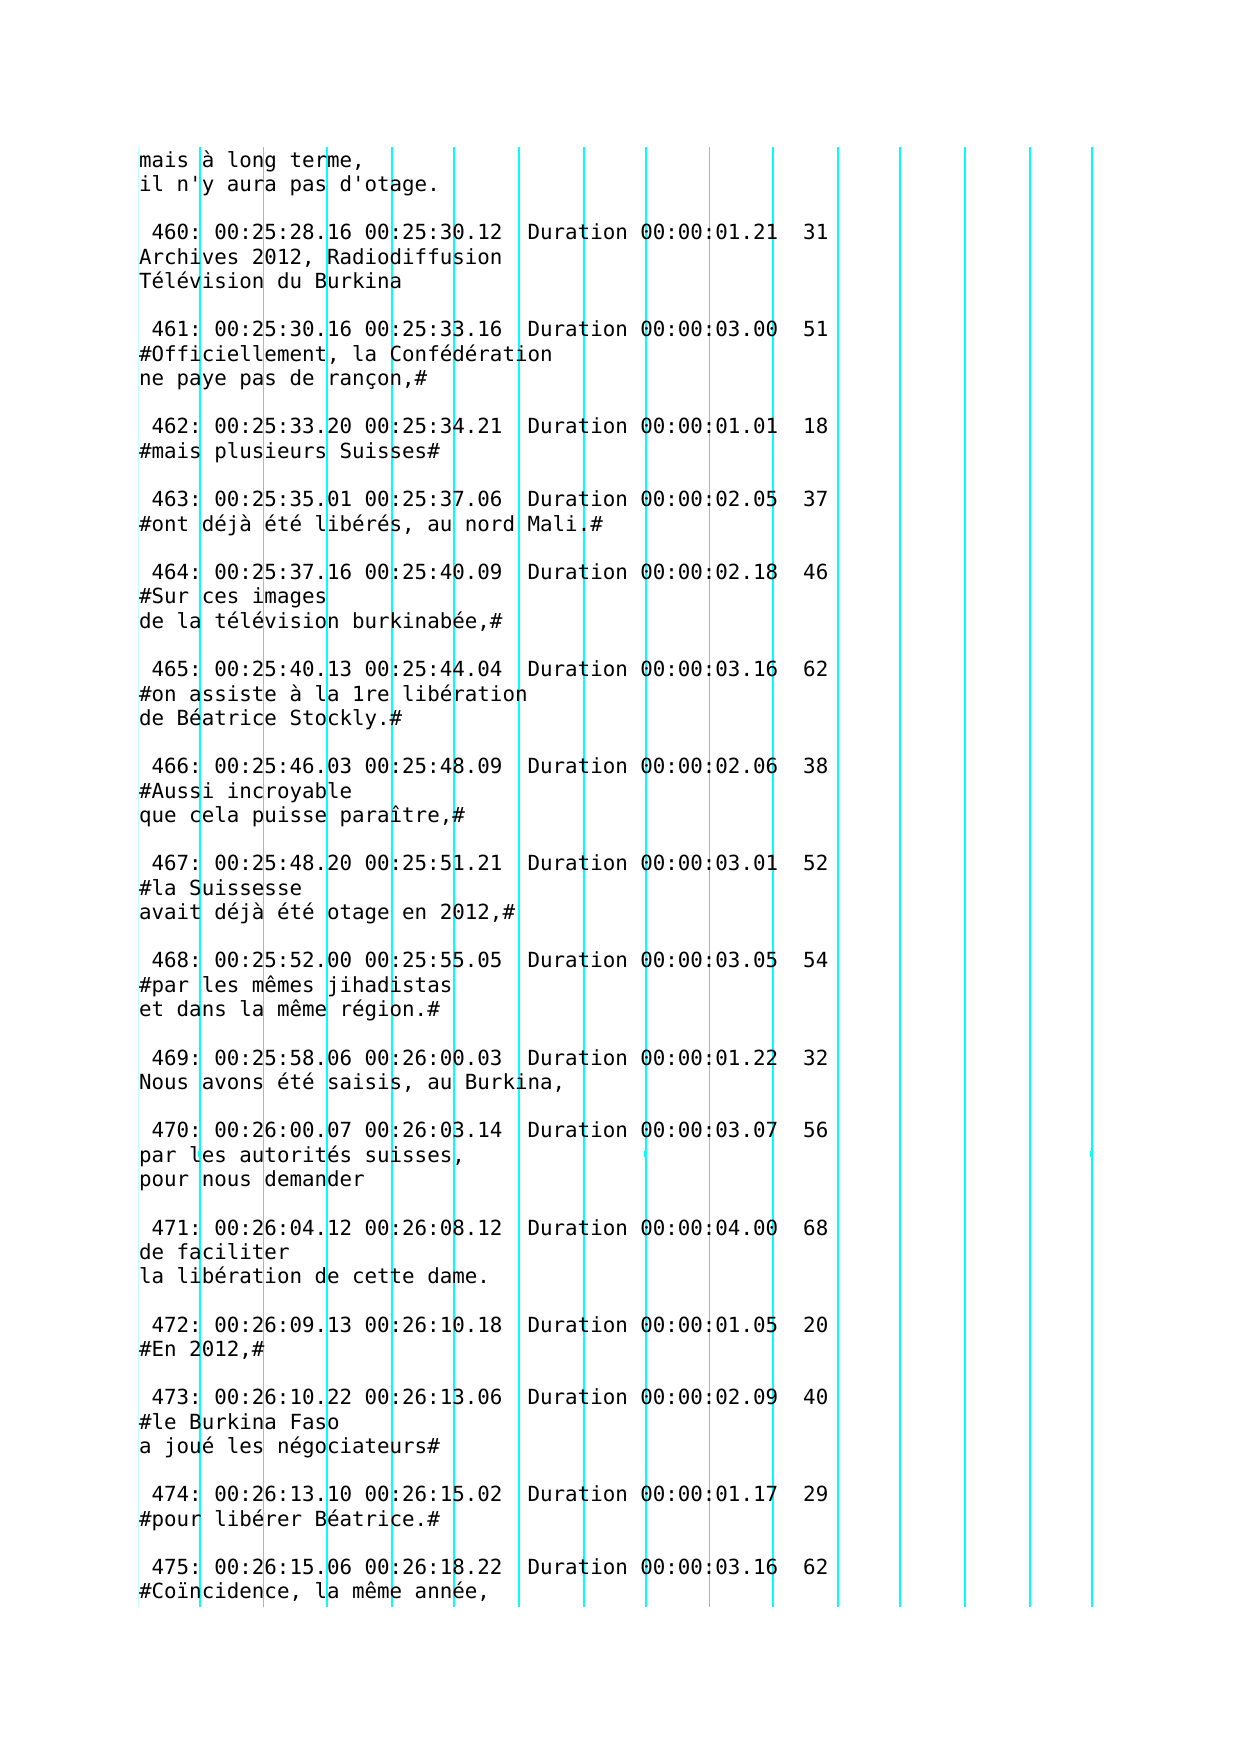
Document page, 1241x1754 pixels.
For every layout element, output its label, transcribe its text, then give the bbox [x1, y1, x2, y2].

text avait déjà été otage en 2012,# [139, 900, 1101, 924]
text 460: 00:25:28.16 00:25:30.12 Duration 00:00:01.21 31 [139, 220, 1101, 245]
text 469: 00:25:58.06 00:26:00.03 Duration 00:00:01.22 32 [139, 1046, 1101, 1070]
text 464: 00:25:37.16 00:25:40.09 Duration 00:00:02.18 46 [139, 560, 1101, 584]
text #Aussi incroyable [139, 779, 1101, 803]
text mais à long terme, [139, 148, 1101, 172]
text 468: 00:25:52.00 00:25:55.05 Duration 00:00:03.05 54 [139, 948, 1101, 973]
text 472: 00:26:09.13 00:26:10.18 Duration 00:00:01.05 20 [139, 1313, 1101, 1337]
text 467: 00:25:48.20 00:25:51.21 Duration 00:00:03.01 52 [139, 851, 1101, 876]
picture [138, 147, 1102, 1607]
text 461: 00:25:30.16 00:25:33.16 Duration 00:00:03.00 51 [139, 317, 1101, 342]
text que cela puisse paraître,# [139, 803, 1101, 827]
text et dans la même région.# [139, 997, 1101, 1021]
text Télévision du Burkina [139, 269, 1101, 293]
text #par les mêmes jihadistas [139, 973, 1101, 997]
text la libération de cette dame. [139, 1264, 1101, 1288]
text 475: 00:26:15.06 00:26:18.22 Duration 00:00:03.16 62 [139, 1555, 1101, 1579]
text #ont déjà été libérés, au nord Mali.# [139, 512, 1101, 536]
text Archives 2012, Radiodiffusion [139, 245, 1101, 269]
text de la télévision burkinabée,# [139, 609, 1101, 633]
text #Sur ces images [139, 584, 1101, 609]
text il n'y aura pas d'otage. [139, 172, 1101, 196]
text #pour libérer Béatrice.# [139, 1507, 1101, 1531]
text pour nous demander [139, 1167, 1101, 1191]
text de faciliter [139, 1240, 1101, 1264]
text 473: 00:26:10.22 00:26:13.06 Duration 00:00:02.09 40 [139, 1385, 1101, 1410]
text 465: 00:25:40.13 00:25:44.04 Duration 00:00:03.16 62 [139, 657, 1101, 682]
text Nous avons été saisis, au Burkina, [139, 1070, 1101, 1094]
text #Coïncidence, la même année, [139, 1579, 1101, 1604]
text #mais plusieurs Suisses# [139, 439, 1101, 463]
text 466: 00:25:46.03 00:25:48.09 Duration 00:00:02.06 38 [139, 754, 1101, 779]
text ne paye pas de rançon,# [139, 366, 1101, 390]
text par les autorités suisses, [139, 1143, 1101, 1167]
text 463: 00:25:35.01 00:25:37.06 Duration 00:00:02.05 37 [139, 487, 1101, 512]
text 462: 00:25:33.20 00:25:34.21 Duration 00:00:01.01 18 [139, 414, 1101, 439]
text #Officiellement, la Confédération [139, 342, 1101, 366]
text a joué les négociateurs# [139, 1434, 1101, 1458]
text 474: 00:26:13.10 00:26:15.02 Duration 00:00:01.17 29 [139, 1482, 1101, 1507]
text #le Burkina Faso [139, 1410, 1101, 1434]
text 470: 00:26:00.07 00:26:03.14 Duration 00:00:03.07 56 [139, 1118, 1101, 1143]
text #En 2012,# [139, 1337, 1101, 1361]
text #on assiste à la 1re libération [139, 682, 1101, 706]
text 471: 00:26:04.12 00:26:08.12 Duration 00:00:04.00 68 [139, 1216, 1101, 1240]
text #la Suissesse [139, 876, 1101, 900]
text de Béatrice Stockly.# [139, 706, 1101, 730]
